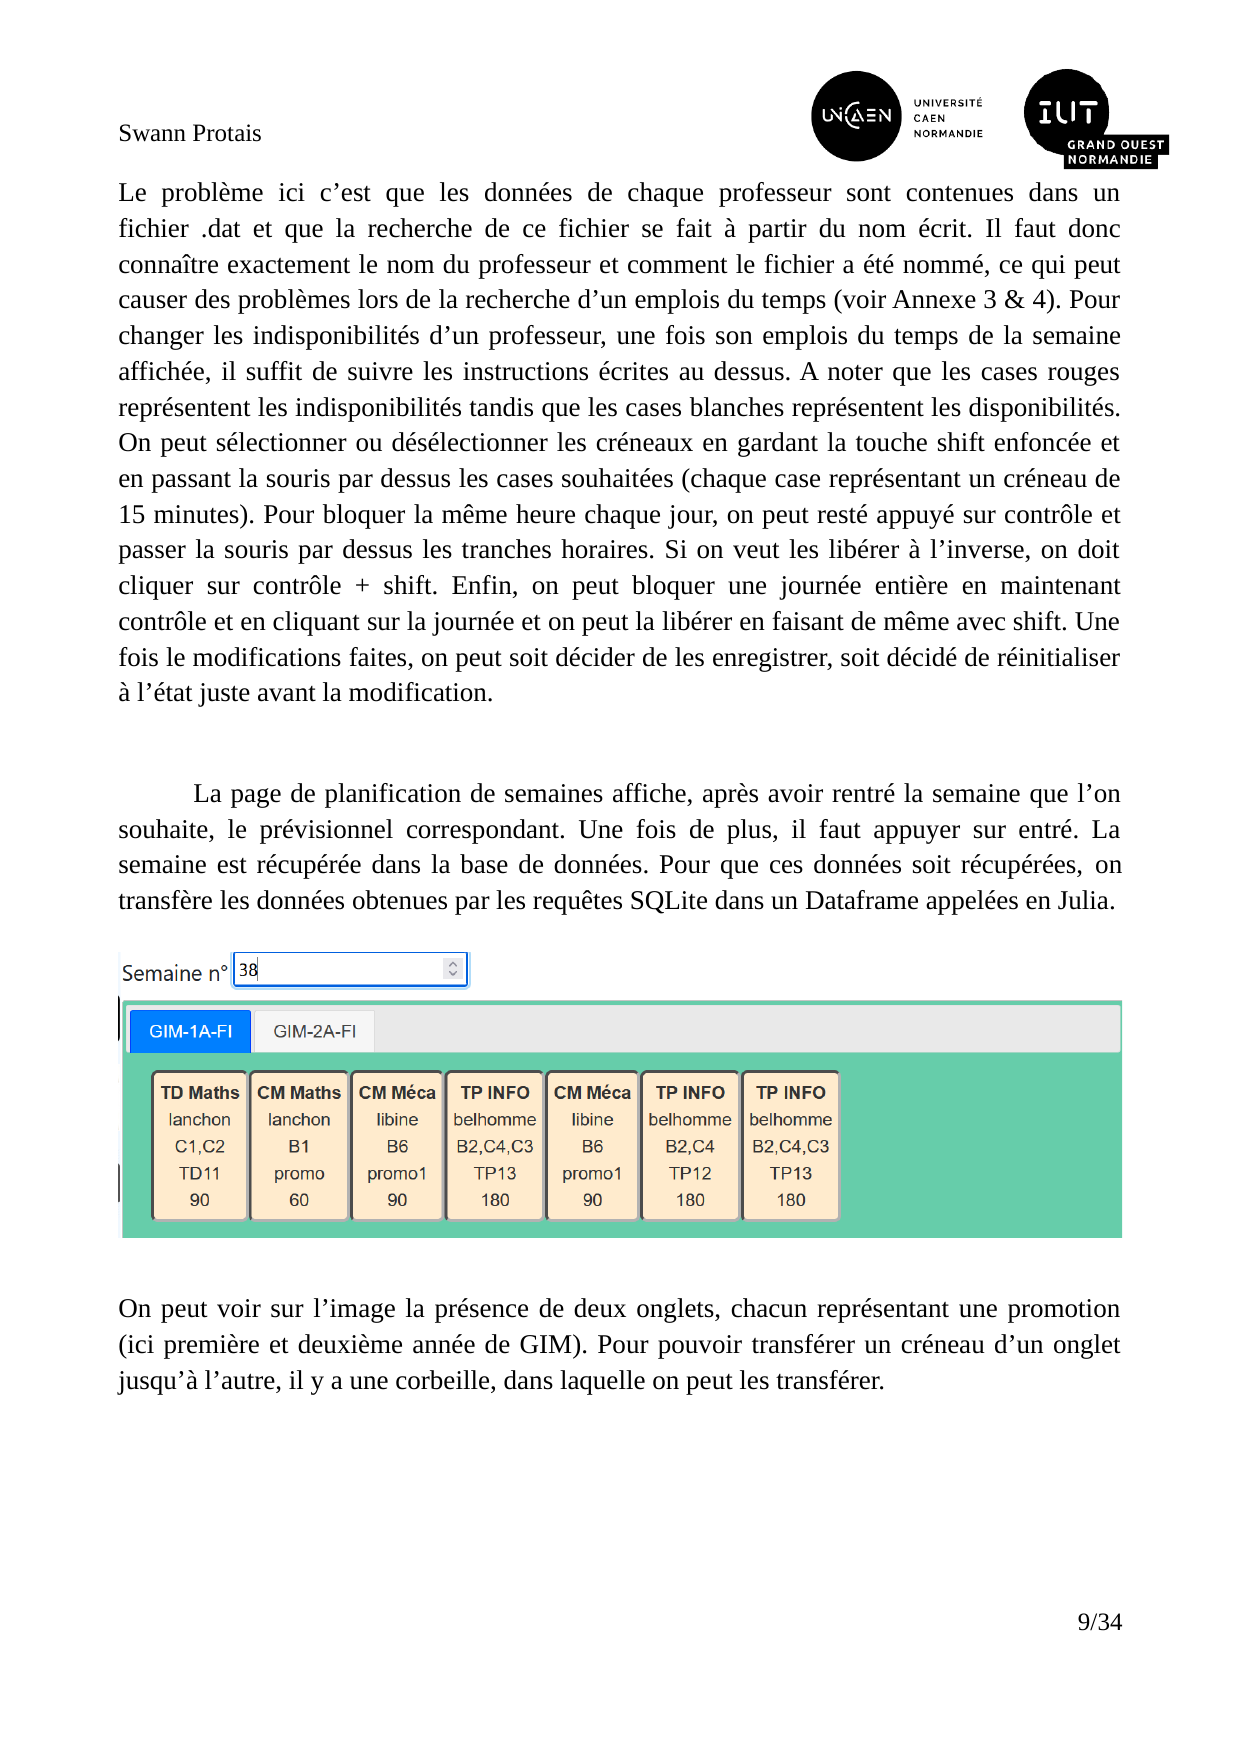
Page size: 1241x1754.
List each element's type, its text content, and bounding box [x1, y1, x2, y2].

text On peut voir sur l’image la présence de deux onglets, chacun représentant une promotion (ici première et deuxième année de GIM). Pour pouvoir transférer un créneau d’un onglet jusqu’à l’autre, il y a une corbeille, dans laquelle on peut les transférer. [118, 1292, 1122, 1395]
picture [1001, 67, 1194, 175]
picture [118, 952, 1123, 1238]
picture [800, 58, 993, 174]
text La page de planification de semaines affiche, après avoir rentré la semaine que l’on souhaite, le prévisionnel correspondant. Une fois de plus, il faut appuyer sur entré. La semaine est récupérée dans la base de données. Pour que ces données soit récupérées, on transfère les données obtenues par les requêtes SQLite dans un Dataframe appelées en Julia. [118, 777, 1122, 916]
text Le problème ici c’est que les données de chaque professeur sont contenues dans un fichier .dat et que la recherche de ce fichier se fait à partir du nom écrit. Il faut donc connaître exactement le nom du professeur et comment le fichier a été nommé, ce qui peut causer des problèmes lors de la recherche d’un emplois du temps (voir Annexe 3 & 4). Pour changer les indisponibilités d’un professeur, une fois son emplois du temps de la semaine affichée, il suffit de suivre les instructions écrites au dessus. A noter que les cases rouges représentent les indisponibilités tandis que les cases blanches représentent les disponibilités. On peut sélectionner ou désélectionner les créneaux en gardant la touche shift enfoncée et en passant la souris par dessus les cases souhaitées (chaque case représentant un créneau de 15 minutes). Pour bloquer la même heure chaque jour, on peut resté appuyé sur contrôle et passer la souris par dessus les tranches horaires. Si on veut les libérer à l’inverse, on doit cliquer sur contrôle + shift. Enfin, on peut bloquer une journée entière en maintenant contrôle et en cliquant sur la journée et on peut la libérer en faisant de même avec shift. Une fois le modifications faites, on peut soit décider de les enregistrer, soit décidé de réinitialiser à l’état juste avant la modification. [118, 176, 1122, 708]
